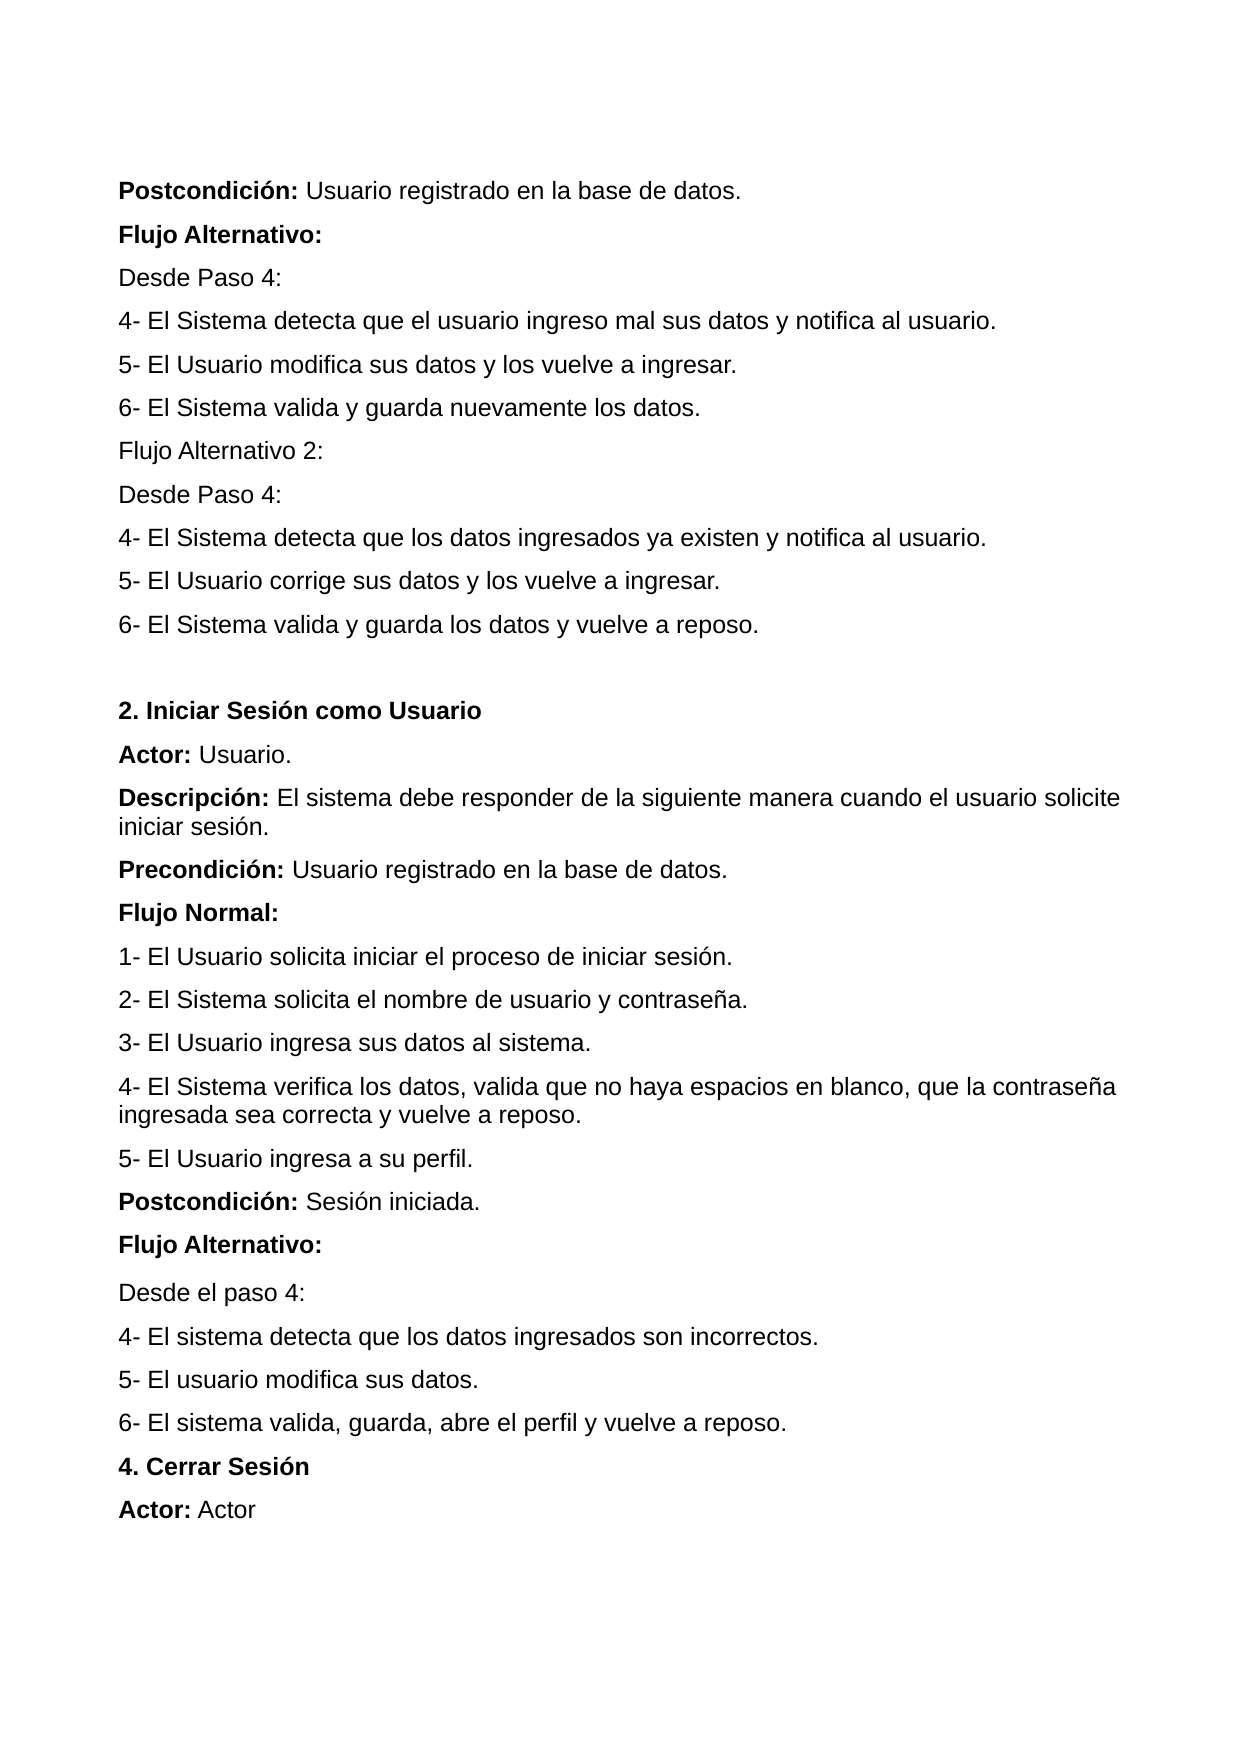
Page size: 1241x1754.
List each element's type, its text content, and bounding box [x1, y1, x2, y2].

text Postcondición: Sesión iniciada. [118, 1187, 1122, 1216]
text 5- El usuario modifica sus datos. [118, 1365, 1122, 1393]
text 5- El Usuario modifica sus datos y los vuelve a ingresar. [118, 350, 1122, 378]
text 2- El Sistema solicita el nombre de usuario y contraseña. [118, 985, 1122, 1014]
text 6- El Sistema valida y guarda los datos y vuelve a reposo. [118, 610, 1122, 638]
text Precondición: Usuario registrado en la base de datos. [118, 855, 1122, 884]
text 6- El sistema valida, guarda, abre el perfil y vuelve a reposo. [118, 1408, 1122, 1437]
text 4- El Sistema verifica los datos, valida que no haya espacios en blanco, que la contraseña ingresada sea correcta y vuelve a reposo. [118, 1072, 1122, 1129]
text 5- El Usuario corrige sus datos y los vuelve a ingresar. [118, 566, 1122, 595]
text Desde Paso 4: [118, 480, 1122, 508]
text Desde Paso 4: [118, 263, 1122, 292]
text 3- El Usuario ingresa sus datos al sistema. [118, 1028, 1122, 1057]
text 4- El Sistema detecta que el usuario ingreso mal sus datos y notifica al usuario. [118, 306, 1122, 335]
text 6- El Sistema valida y guarda nuevamente los datos. [118, 393, 1122, 422]
text Flujo Alternativo: [118, 220, 1122, 248]
text Postcondición: Usuario registrado en la base de datos. [118, 176, 1122, 205]
text 2. Iniciar Sesión como Usuario [118, 696, 1122, 725]
text Actor: Actor [118, 1495, 1122, 1523]
text 1- El Usuario solicita iniciar el proceso de iniciar sesión. [118, 942, 1122, 971]
text 4- El sistema detecta que los datos ingresados son incorrectos. [118, 1321, 1122, 1350]
text 4- El Sistema detecta que los datos ingresados ya existen y notifica al usuario. [118, 523, 1122, 552]
text Descripción: El sistema debe responder de la siguiente manera cuando el usuario solicite iniciar sesión. [118, 783, 1122, 841]
text Desde el paso 4: [118, 1278, 1122, 1307]
text Flujo Alternativo 2: [118, 436, 1122, 465]
text 5- El Usuario ingresa a su perfil. [118, 1144, 1122, 1173]
text Flujo Alternativo: [118, 1231, 1122, 1259]
text Actor: Usuario. [118, 740, 1122, 768]
text Flujo Normal: [118, 898, 1122, 927]
text 4. Cerrar Sesión [118, 1451, 1122, 1480]
